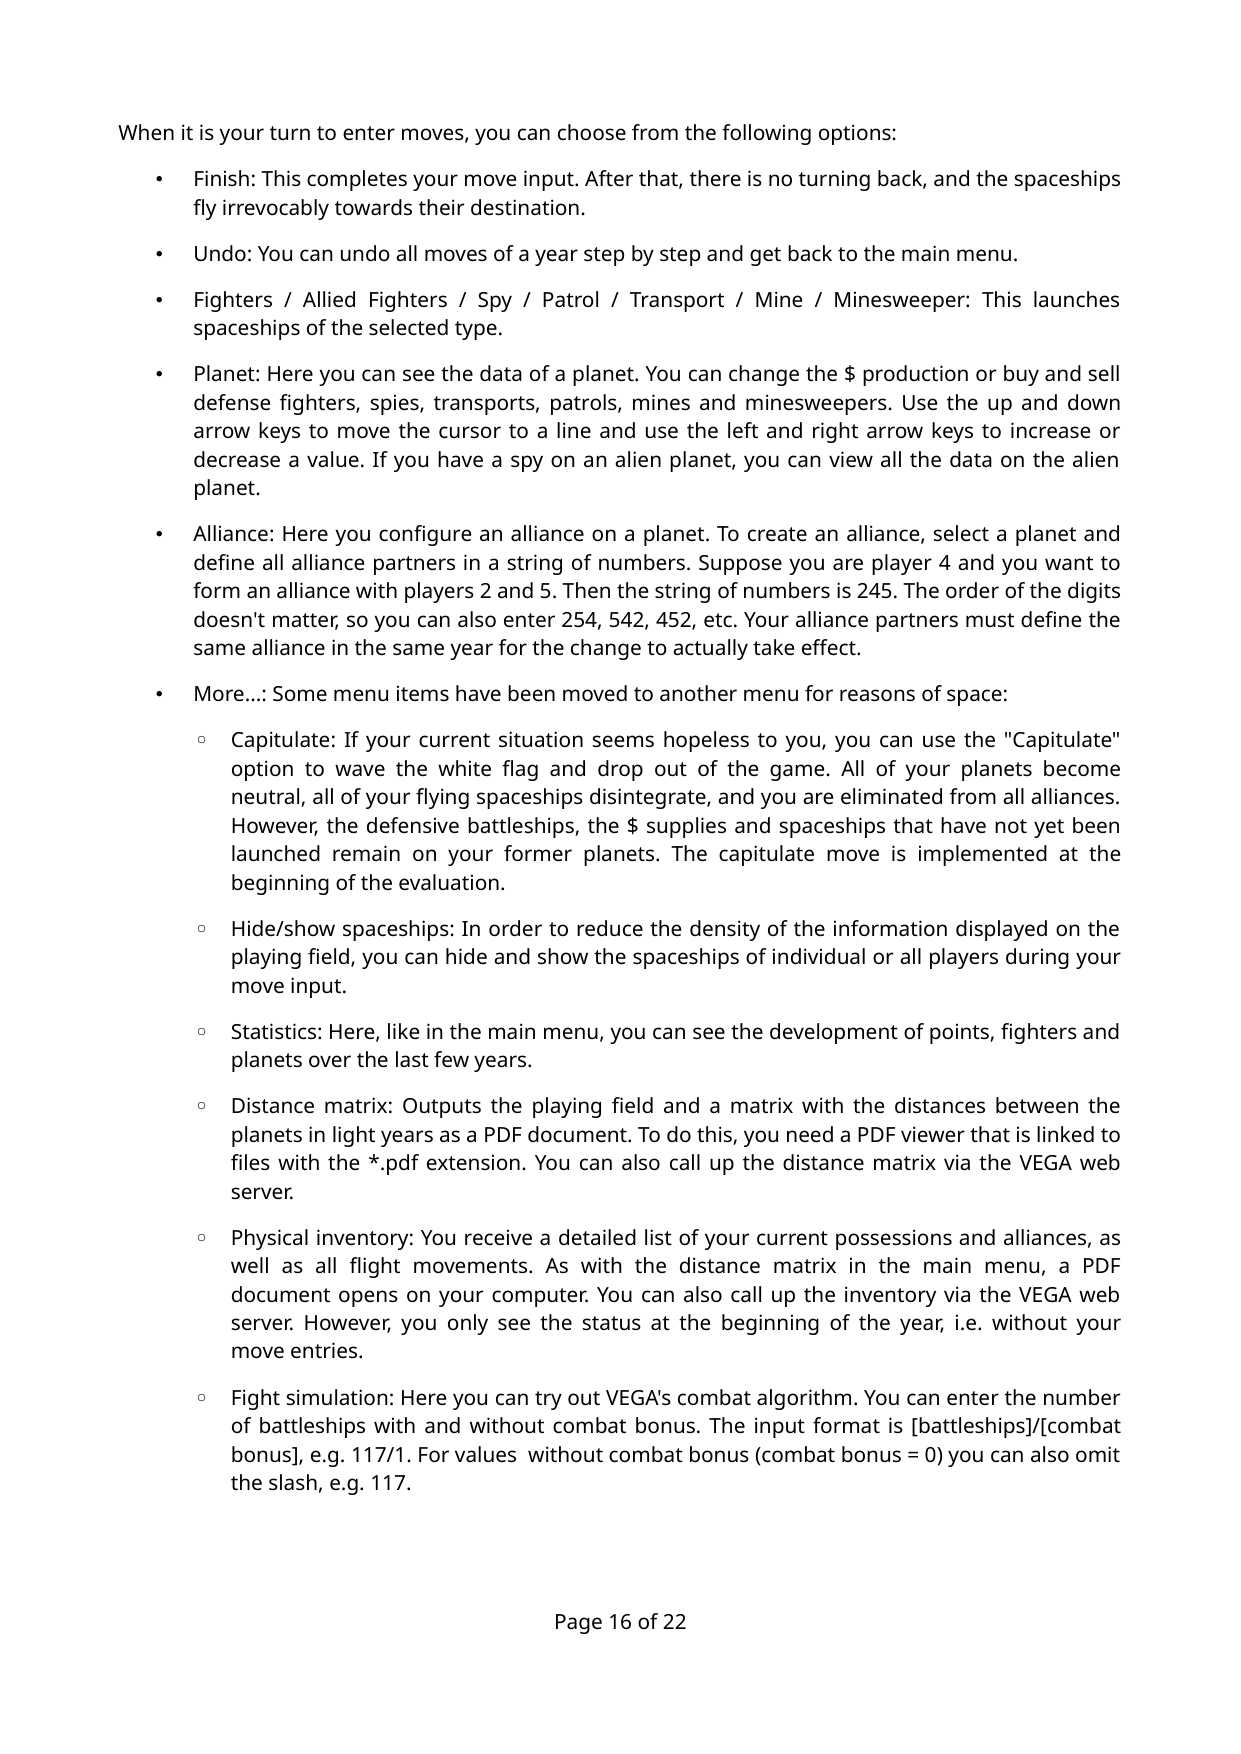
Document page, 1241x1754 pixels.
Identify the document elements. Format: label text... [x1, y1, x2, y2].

list Undo: You can undo all moves of a year step by step and get back to the main menu. [156, 239, 1122, 267]
list Physical inventory: You receive a detailed list of your current possessions and alliances, as well as all flight movements. As with the distance matrix in the main menu, a PDF document opens on your computer. You can also call up the inventory via the VEGA web server. However, you only see the status at the beginning of the year, i.e. without your move entries. [193, 1223, 1122, 1365]
list Hide/show spaceships: In order to reduce the density of the information displayed on the playing field, you can hide and show the spaceships of individual or all players during your move input. [193, 914, 1122, 999]
list Alliance: Here you configure an alliance on a planet. To create an alliance, select a planet and define all alliance partners in a string of numbers. Suppose you are player 4 and you want to form an alliance with players 2 and 5. Then the string of numbers is 245. The order of the digits doesn't matter, so you can also enter 254, 542, 452, etc. Your alliance partners must define the same alliance in the same year for the change to actually take effect. [156, 519, 1122, 662]
list Fighters / Allied Fighters / Spy / Patrol / Transport / Mine / Minesweeper: This launches spaceships of the selected type. [156, 285, 1122, 342]
list Fight simulation: Here you can try out VEGA's combat algorithm. You can enter the number of battleships with and without combat bonus. The input format is [battleships]/[combat bonus], e.g. 117/1. For values without combat bonus (combat bonus = 0) you can also omit the slash, e.g. 117. [193, 1383, 1122, 1497]
list Finish: This completes your move input. After that, there is no turning back, and the spaceships fly irrevocably towards their destination. [156, 164, 1122, 221]
text When it is your turn to enter moves, you can choose from the following options: [118, 118, 1122, 147]
list Planet: Here you can see the data of a planet. You can change the $ production or buy and sell defense fighters, spies, transports, patrols, mines and minesweepers. Use the up and down arrow keys to move the cursor to a line and use the left and right arrow keys to increase or decrease a value. If you have a spy on an alien planet, you can view all the data on the alien planet. [156, 359, 1122, 502]
list Statistics: Here, like in the main menu, you can see the development of points, fighters and planets over the last few years. [193, 1017, 1122, 1074]
list More...: Some menu items have been moved to another menu for reasons of space: [156, 679, 1122, 708]
list Distance matrix: Outputs the playing field and a matrix with the distances between the planets in light years as a PDF document. To do this, you need a PDF viewer that is linked to files with the *.pdf extension. You can also call up the distance matrix via the VEGA web server. [193, 1091, 1122, 1205]
list Capitulate: If your current situation seems hopeless to you, you can use the "Capitulate" option to wave the white flag and drop out of the game. All of your planets become neutral, all of your flying spaceships disintegrate, and you are eliminated from all alliances. However, the defensive battleships, the $ supplies and spaceships that have not yet been launched remain on your former planets. The capitulate move is implemented at the beginning of the evaluation. [193, 726, 1122, 896]
